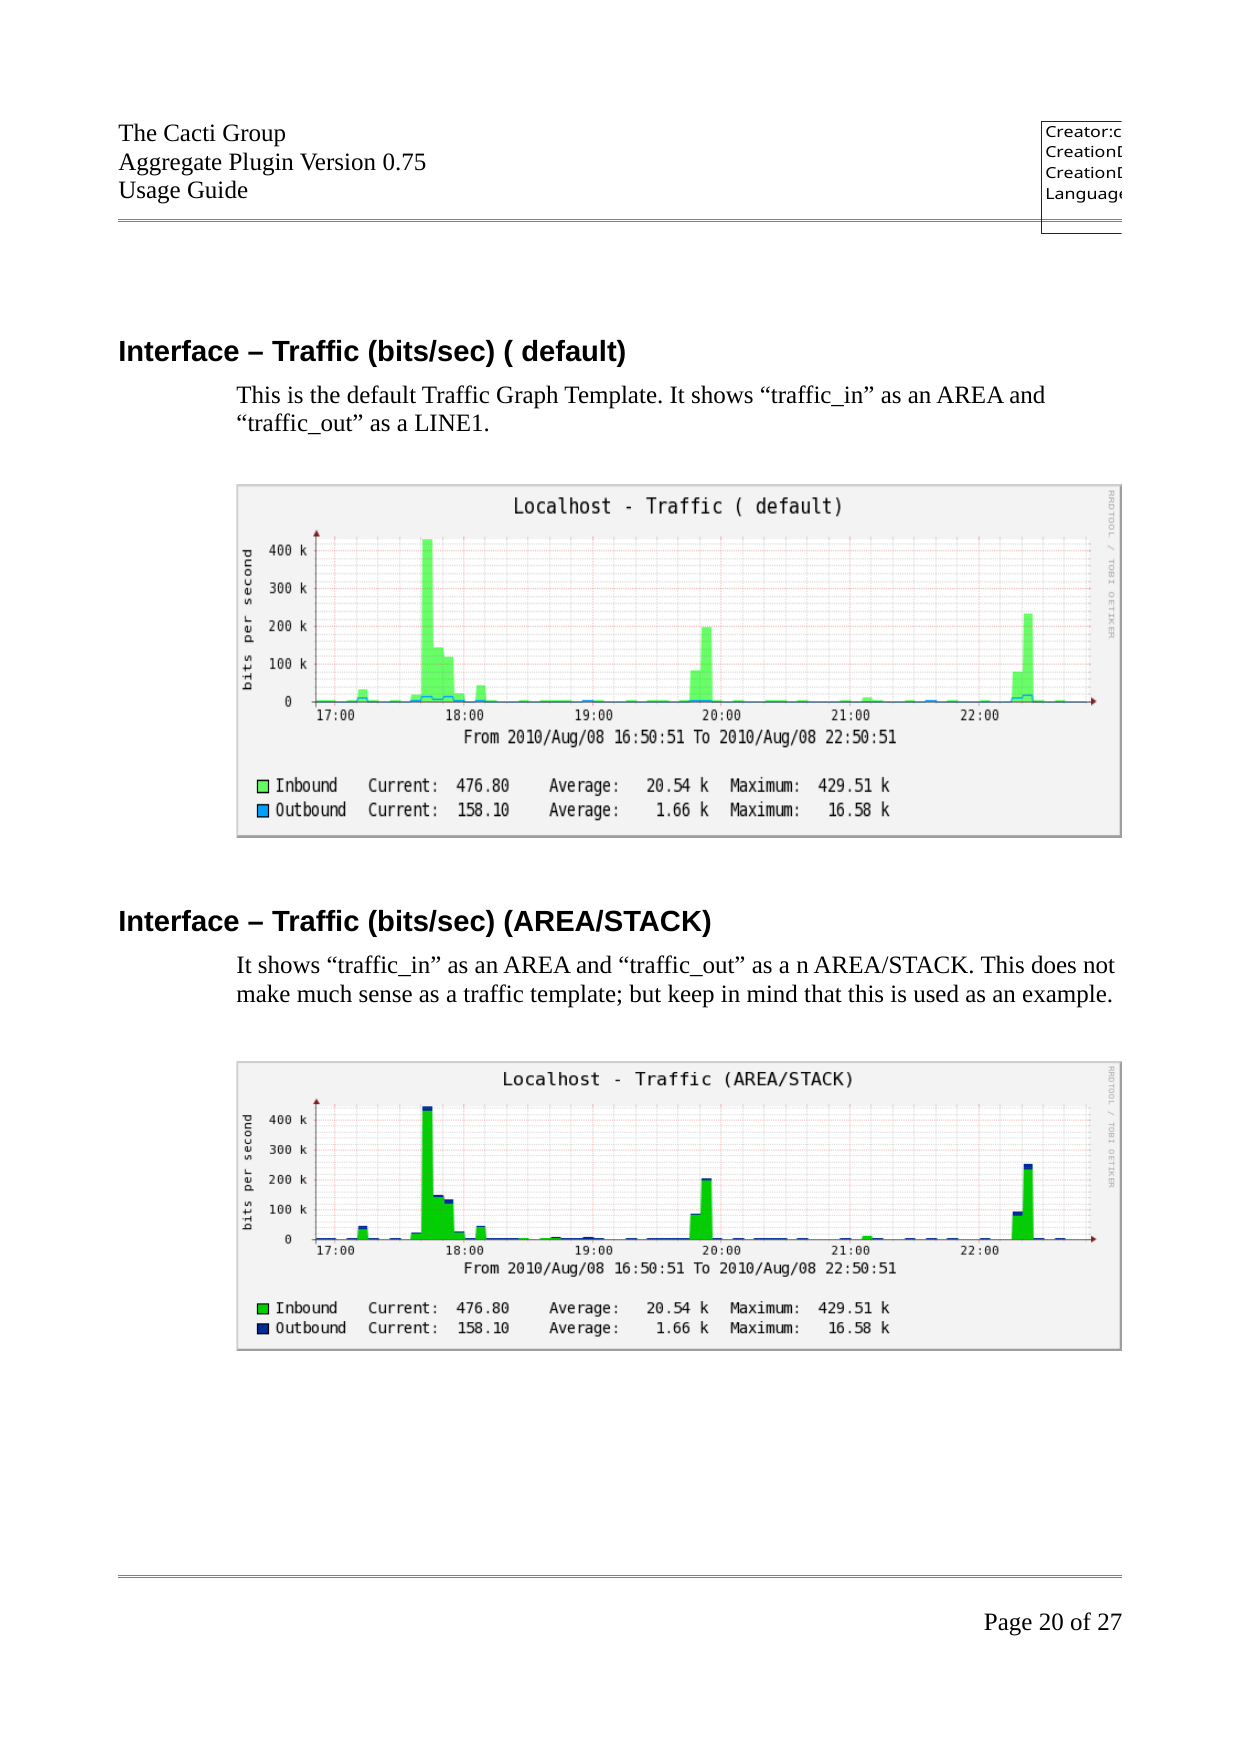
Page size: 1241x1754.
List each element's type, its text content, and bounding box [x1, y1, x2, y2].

text This is the default Traffic Graph Template. It shows “traffic_in” as an AREA and “traffic_out” as a LINE1. [236, 380, 1122, 437]
text It shows “traffic_in” as an AREA and “traffic_out” as a n AREA/STACK. This does not make much sense as a traffic template; but keep in mind that this is used as an example. [236, 950, 1122, 1007]
subtitle Interface – Traffic (bits/sec) ( default) [118, 334, 1122, 367]
picture [236, 1061, 1122, 1351]
picture [236, 484, 1122, 838]
subtitle Interface – Traffic (bits/sec) (AREA/STACK) [118, 904, 1122, 937]
